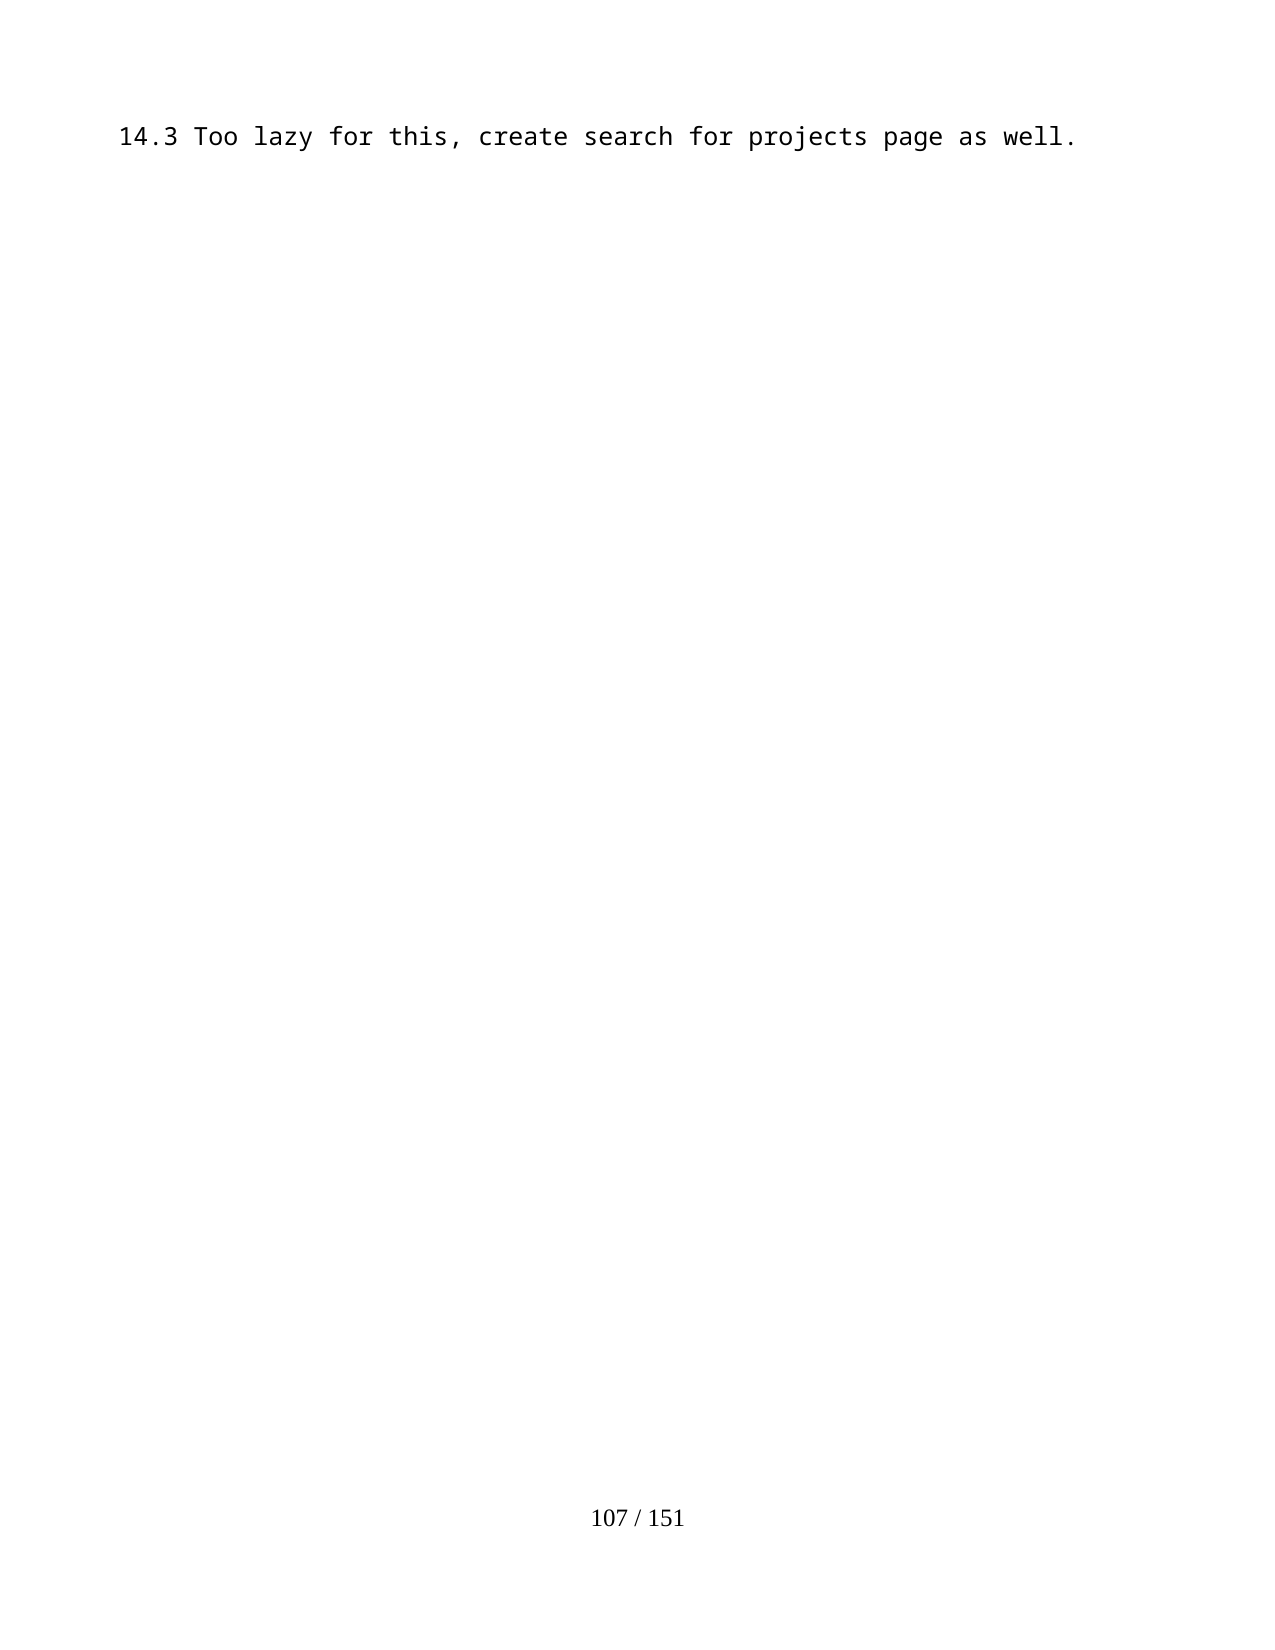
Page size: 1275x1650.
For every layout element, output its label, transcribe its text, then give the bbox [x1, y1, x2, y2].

text 14.3 Too lazy for this, create search for projects page as well. [118, 118, 1157, 152]
